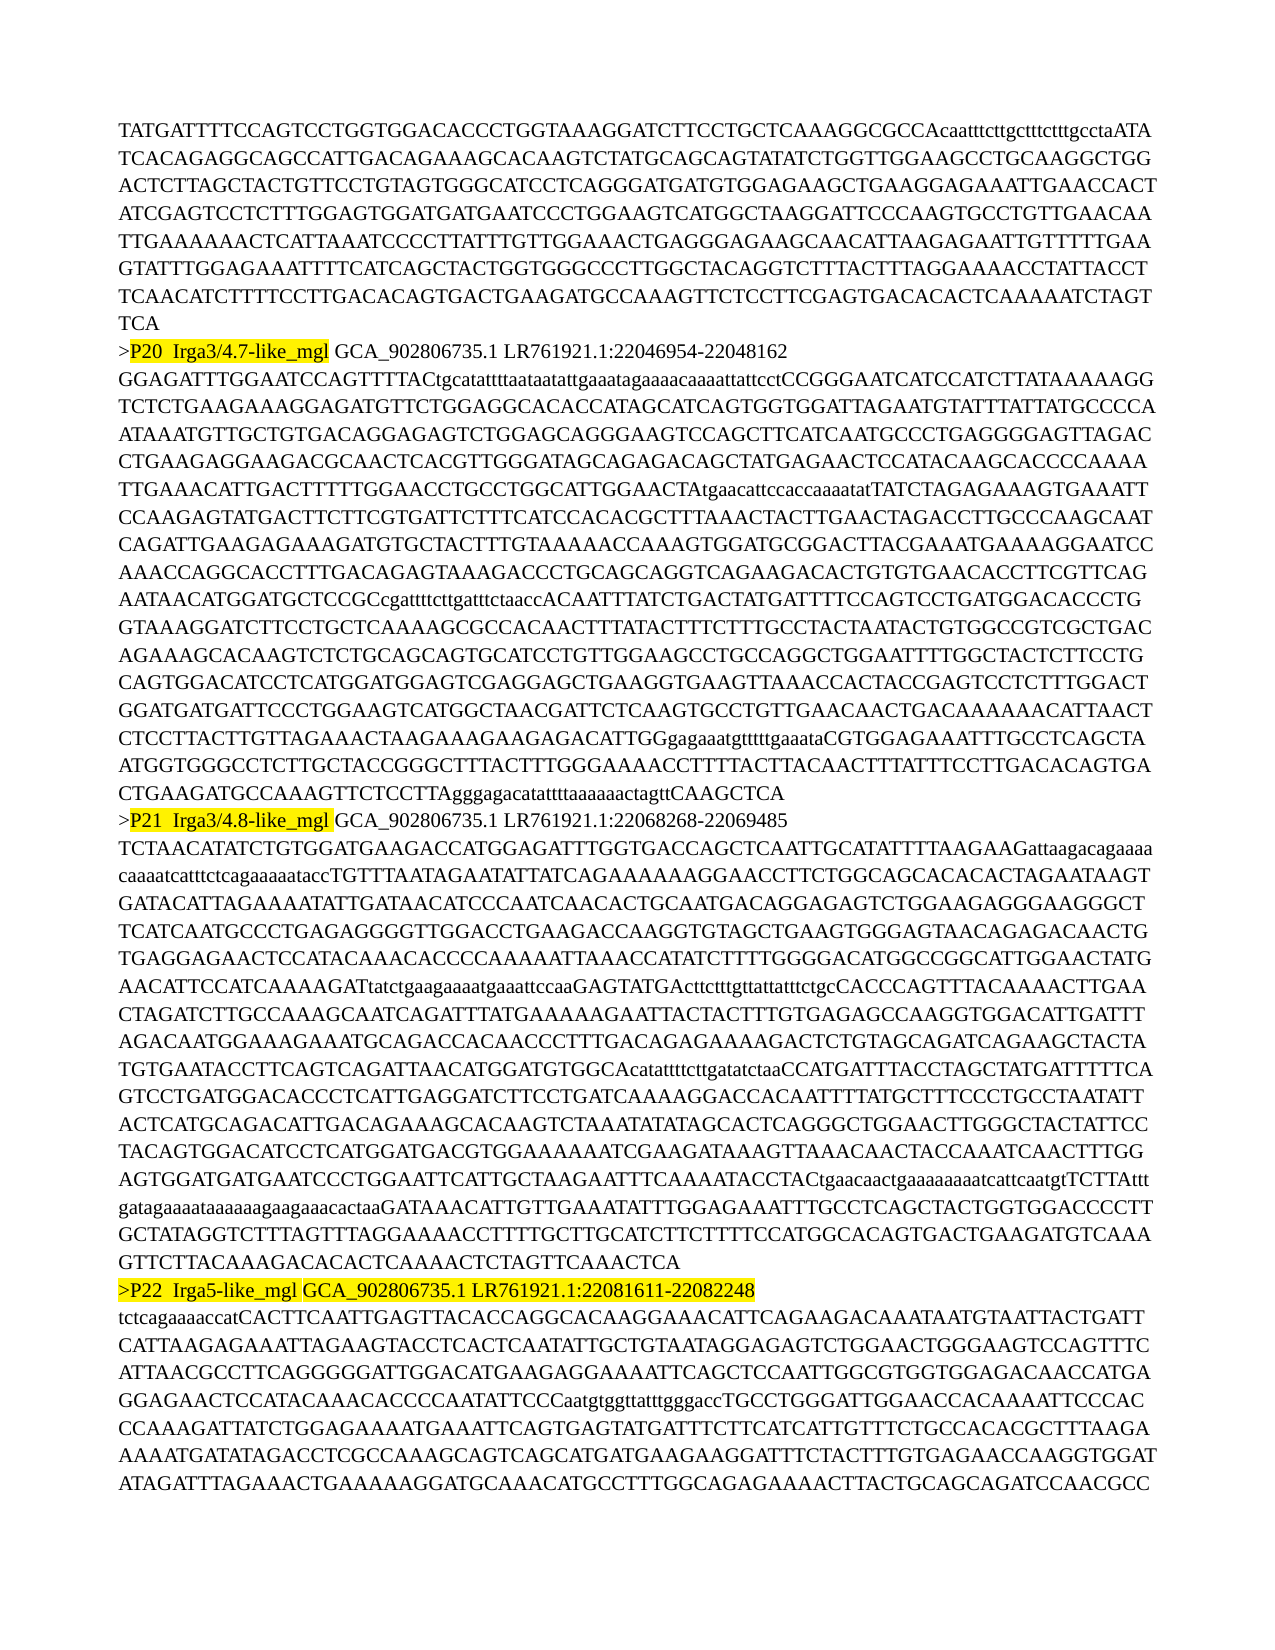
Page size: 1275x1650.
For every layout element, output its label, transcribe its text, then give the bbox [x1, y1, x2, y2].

text GGAGATTTGGAATCCAGTTTTACtgcatattttaataatattgaaatagaaaacaaaattattcctCCGGGAATCATCCATCTTATAAAAAGGTCTCTGAAGAAAGGAGATGTTCTGGAGGCACACCATAGCATCAGTGGTGGATTAGAATGTATTTATTATGCCCCAATAAATGTTGCTGTGACAGGAGAGTCTGGAGCAGGGAAGTCCAGCTTCATCAATGCCCTGAGGGGAGTTAGACCTGAAGAGGAAGACGCAACTCACGTTGGGATAGCAGAGACAGCTATGAGAACTCCATACAAGCACCCCAAAATTGAAACATTGACTTTTTGGAACCTGCCTGGCATTGGAACTAtgaacattccaccaaaatatTATCTAGAGAAAGTGAAATTCCAAGAGTATGACTTCTTCGTGATTCTTTCATCCACACGCTTTAAACTACTTGAACTAGACCTTGCCCAAGCAATCAGATTGAAGAGAAAGATGTGCTACTTTGTAAAAACCAAAGTGGATGCGGACTTACGAAATGAAAAGGAATCCAAACCAGGCACCTTTGACAGAGTAAAGACCCTGCAGCAGGTCAGAAGACACTGTGTGAACACCTTCGTTCAGAATAACATGGATGCTCCGCcgattttcttgatttctaaccACAATTTATCTGACTATGATTTTCCAGTCCTGATGGACACCCTGGTAAAGGATCTTCCTGCTCAAAAGCGCCACAACTTTATACTTTCTTTGCCTACTAATACTGTGGCCGTCGCTGACAGAAAGCACAAGTCTCTGCAGCAGTGCATCCTGTTGGAAGCCTGCCAGGCTGGAATTTTGGCTACTCTTCCTGCAGTGGACATCCTCATGGATGGAGTCGAGGAGCTGAAGGTGAAGTTAAACCACTACCGAGTCCTCTTTGGACTGGATGATGATTCCCTGGAAGTCATGGCTAACGATTCTCAAGTGCCTGTTGAACAACTGACAAAAAACATTAACTCTCCTTACTTGTTAGAAACTAAGAAAGAAGAGACATTGGgagaaatgtttttgaaataCGTGGAGAAATTTGCCTCAGCTAATGGTGGGCCTCTTGCTACCGGGCTTTACTTTGGGAAAACCTTTTACTTACAACTTTATTTCCTTGACACAGTGACTGAAGATGCCAAAGTTCTCCTTAgggagacatattttaaaaaactagttCAAGCTCA [118, 367, 1157, 805]
text >P20 Irga3/4.7-like_mgl GCA_902806735.1 LR761921.1:22046954-22048162 [118, 339, 1157, 363]
text >P21 Irga3/4.8-like_mgl GCA_902806735.1 LR761921.1:22068268-22069485 [118, 808, 1157, 832]
text TATGATTTTCCAGTCCTGGTGGACACCCTGGTAAAGGATCTTCCTGCTCAAAGGCGCCAcaatttcttgctttctttgcctaATATCACAGAGGCAGCCATTGACAGAAAGCACAAGTCTATGCAGCAGTATATCTGGTTGGAAGCCTGCAAGGCTGGACTCTTAGCTACTGTTCCTGTAGTGGGCATCCTCAGGGATGATGTGGAGAAGCTGAAGGAGAAATTGAACCACTATCGAGTCCTCTTTGGAGTGGATGATGAATCCCTGGAAGTCATGGCTAAGGATTCCCAAGTGCCTGTTGAACAATTGAAAAAACTCATTAAATCCCCTTATTTGTTGGAAACTGAGGGAGAAGCAACATTAAGAGAATTGTTTTTGAAGTATTTGGAGAAATTTTCATCAGCTACTGGTGGGCCCTTGGCTACAGGTCTTTACTTTAGGAAAACCTATTACCTTCAACATCTTTTCCTTGACACAGTGACTGAAGATGCCAAAGTTCTCCTTCGAGTGACACACTCAAAAATCTAGTTCA [118, 118, 1157, 335]
text TCTAACATATCTGTGGATGAAGACCATGGAGATTTGGTGACCAGCTCAATTGCATATTTTAAGAAGattaagacagaaaacaaaatcatttctcagaaaaataccTGTTTAATAGAATATTATCAGAAAAAAGGAACCTTCTGGCAGCACACACTAGAATAAGTGATACATTAGAAAATATTGATAACATCCCAATCAACACTGCAATGACAGGAGAGTCTGGAAGAGGGAAGGGCTTCATCAATGCCCTGAGAGGGGTTGGACCTGAAGACCAAGGTGTAGCTGAAGTGGGAGTAACAGAGACAACTGTGAGGAGAACTCCATACAAACACCCCAAAAATTAAACCATATCTTTTGGGGACATGGCCGGCATTGGAACTATGAACATTCCATCAAAAGATtatctgaagaaaatgaaattccaaGAGTATGActtctttgttattatttctgcCACCCAGTTTACAAAACTTGAACTAGATCTTGCCAAAGCAATCAGATTTATGAAAAAGAATTACTACTTTGTGAGAGCCAAGGTGGACATTGATTTAGACAATGGAAAGAAATGCAGACCACAACCCTTTGACAGAGAAAAGACTCTGTAGCAGATCAGAAGCTACTATGTGAATACCTTCAGTCAGATTAACATGGATGTGGCAcatattttcttgatatctaaCCATGATTTACCTAGCTATGATTTTTCAGTCCTGATGGACACCCTCATTGAGGATCTTCCTGATCAAAAGGACCACAATTTTATGCTTTCCCTGCCTAATATTACTCATGCAGACATTGACAGAAAGCACAAGTCTAAATATATAGCACTCAGGGCTGGAACTTGGGCTACTATTCCTACAGTGGACATCCTCATGGATGACGTGGAAAAAATCGAAGATAAAGTTAAACAACTACCAAATCAACTTTGGAGTGGATGATGAATCCCTGGAATTCATTGCTAAGAATTTCAAAATACCTACtgaacaactgaaaaaaaatcattcaatgtTCTTAtttgatagaaaataaaaaagaagaaacactaaGATAAACATTGTTGAAATATTTGGAGAAATTTGCCTCAGCTACTGGTGGACCCCTTGCTATAGGTCTTTAGTTTAGGAAAACCTTTTGCTTGCATCTTCTTTTCCATGGCACAGTGACTGAAGATGTCAAAGTTCTTACAAAGACACACTCAAAACTCTAGTTCAAACTCA [118, 836, 1157, 1274]
text tctcagaaaaccatCACTTCAATTGAGTTACACCAGGCACAAGGAAACATTCAGAAGACAAATAATGTAATTACTGATTCATTAAGAGAAATTAGAAGTACCTCACTCAATATTGCTGTAATAGGAGAGTCTGGAACTGGGAAGTCCAGTTTCATTAACGCCTTCAGGGGGATTGGACATGAAGAGGAAAATTCAGCTCCAATTGGCGTGGTGGAGACAACCATGAGGAGAACTCCATACAAACACCCCAATATTCCCaatgtggttatttgggaccTGCCTGGGATTGGAACCACAAAATTCCCACCCAAAGATTATCTGGAGAAAATGAAATTCAGTGAGTATGATTTCTTCATCATTGTTTCTGCCACACGCTTTAAGAAAAATGATATAGACCTCGCCAAAGCAGTCAGCATGATGAAGAAGGATTTCTACTTTGTGAGAACCAAGGTGGATATAGATTTAGAAACTGAAAAAGGATGCAAACATGCCTTTGGCAGAGAAAACTTACTGCAGCAGATCCAACGCC [118, 1305, 1157, 1495]
text >P22 Irga5-like_mgl GCA_902806735.1 LR761921.1:22081611-22082248 [118, 1277, 1157, 1302]
